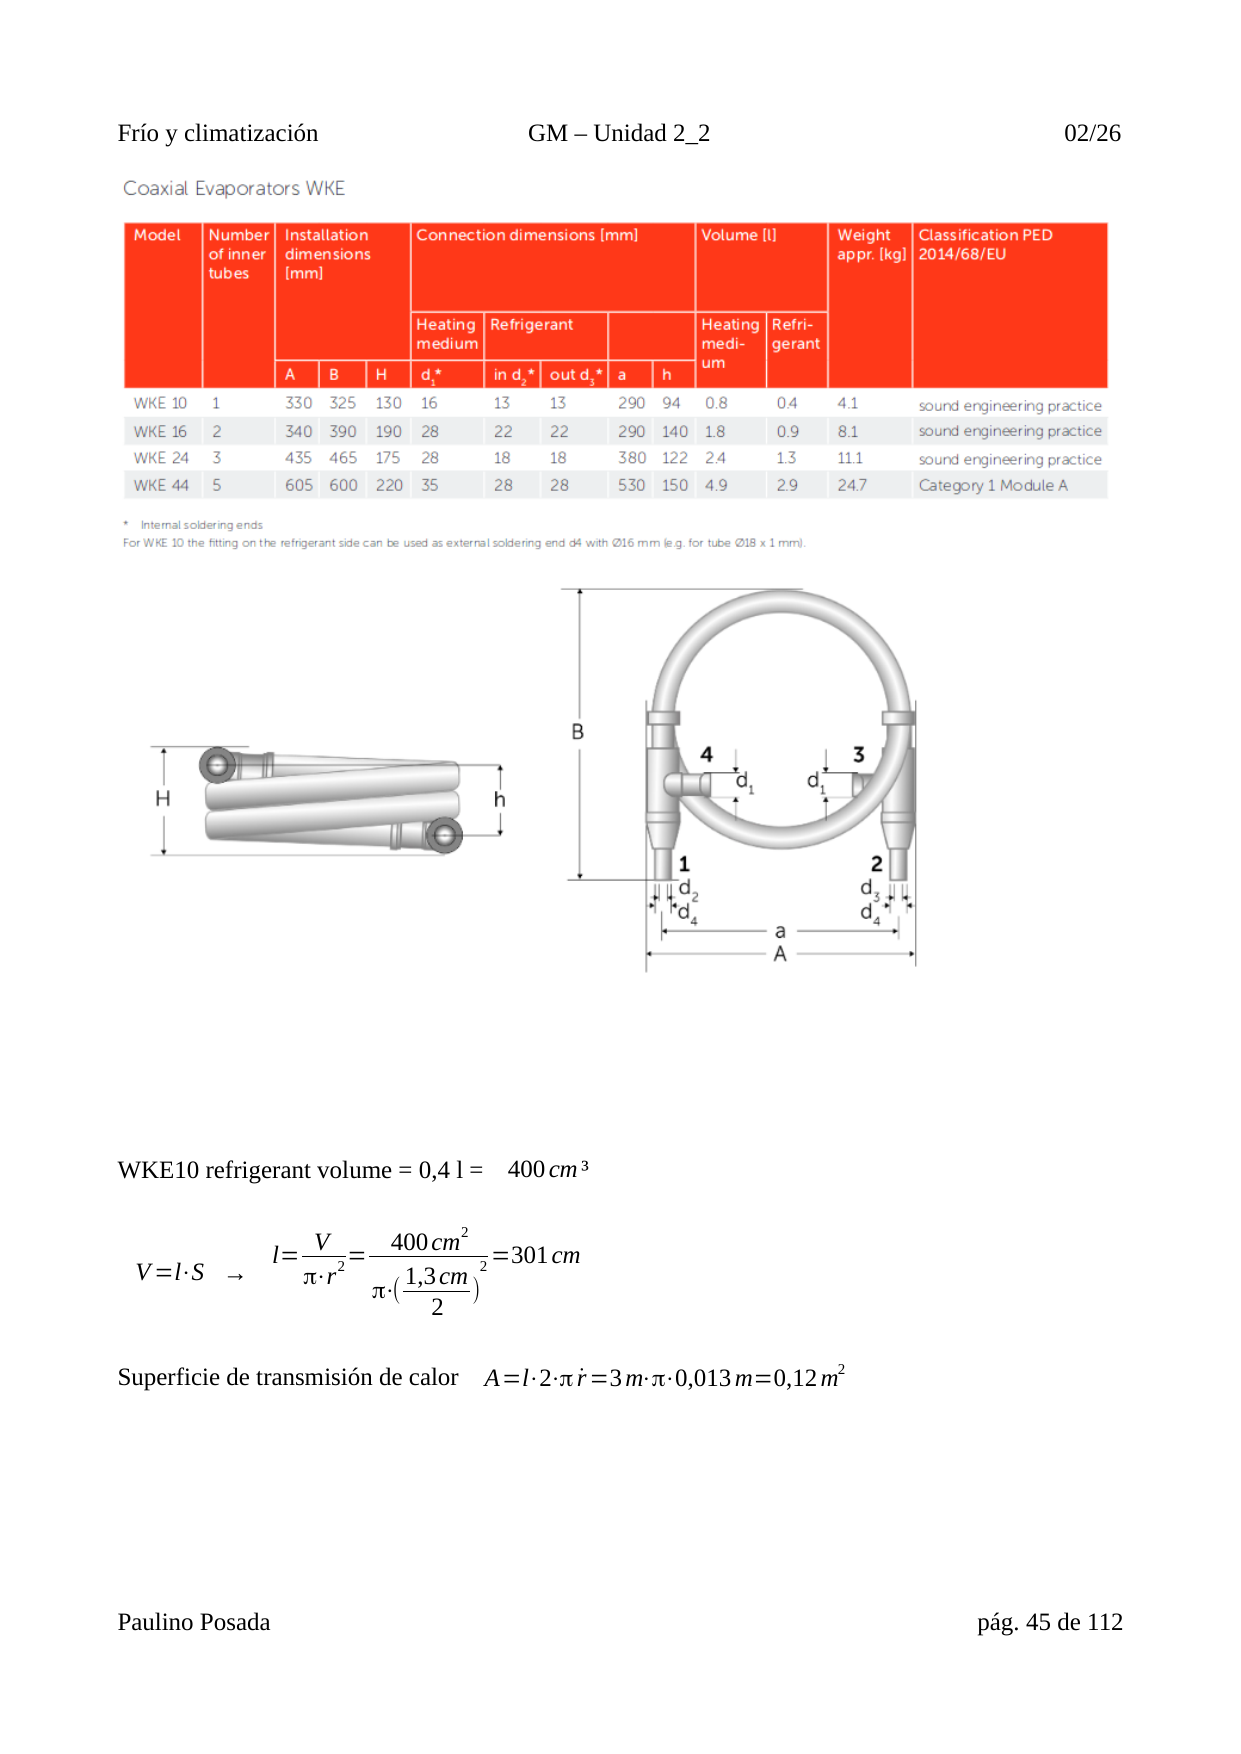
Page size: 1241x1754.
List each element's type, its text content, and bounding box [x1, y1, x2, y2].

picture [117, 176, 1124, 981]
text Superficie de transmisión de calor [117, 1360, 1123, 1392]
text → [117, 1223, 1123, 1321]
text WKE10 refrigerant volume = 0,4 l = [117, 1155, 1123, 1184]
